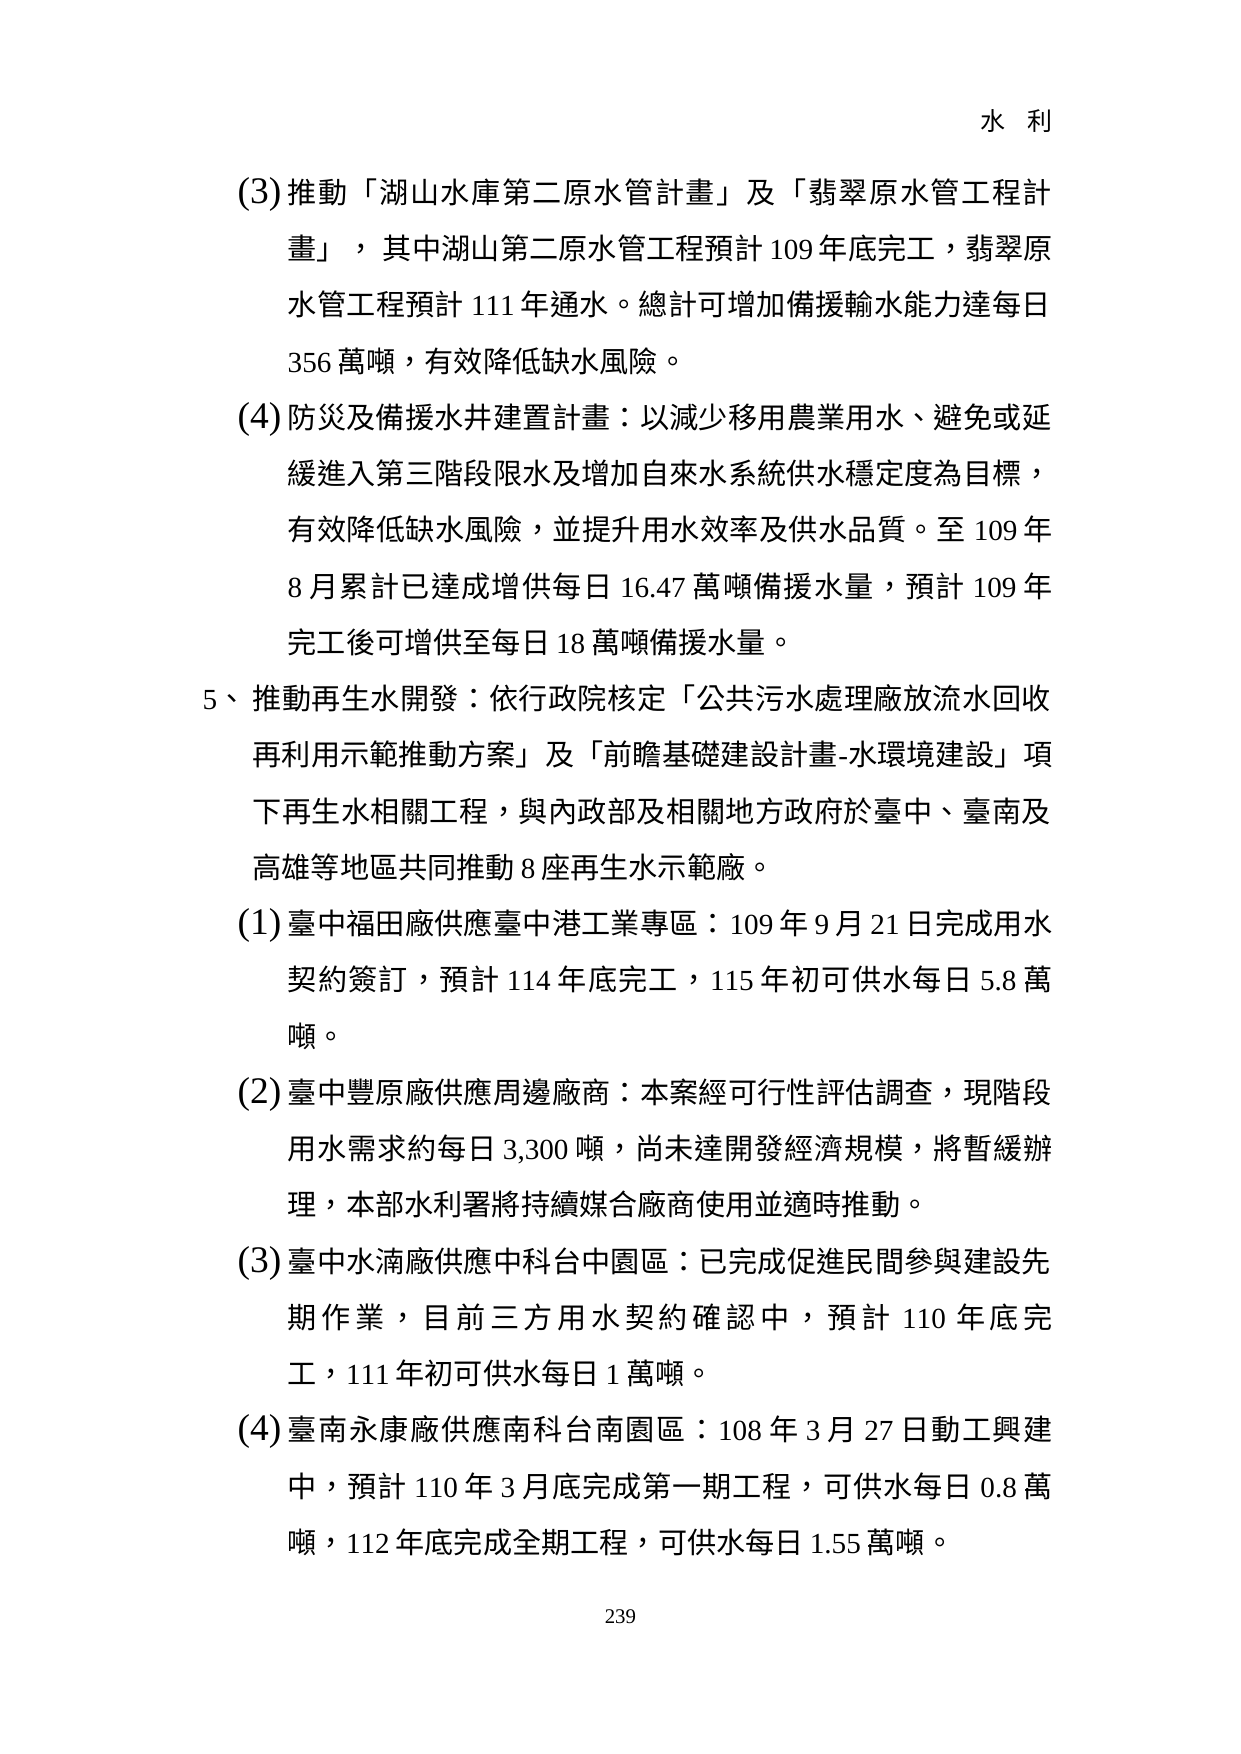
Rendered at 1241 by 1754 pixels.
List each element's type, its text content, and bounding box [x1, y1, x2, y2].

list 臺中水湳廠供應中科台中園區：已完成促進民間參與建設先期作業，目前三方用水契約確認中，預計110年底完工，111年初可供水每日1萬噸。 [237, 1227, 1053, 1396]
list 臺中福田廠供應臺中港工業專區：109年9月21日完成用水契約簽訂，預計114年底完工，115年初可供水每日5.8萬噸。 [237, 889, 1053, 1058]
list 臺中豐原廠供應周邊廠商：本案經可行性評估調查，現階段用水需求約每日3,300噸，尚未達開發經濟規模，將暫緩辦理，本部水利署將持續媒合廠商使用並適時推動。 [237, 1058, 1053, 1227]
list 臺南永康廠供應南科台南園區：108年3月27日動工興建中，預計110年3月底完成第一期工程，可供水每日0.8萬噸，112年底完成全期工程，可供水每日1.55萬噸。 [237, 1396, 1053, 1564]
list 推動再生水開發：依行政院核定「公共污水處理廠放流水回收再利用示範推動方案」及「前瞻基礎建設計畫-水環境建設」項下再生水相關工程，與內政部及相關地方政府於臺中、臺南及高雄等地區共同推動8座再生水示範廠。 [202, 664, 1053, 889]
list 推動「湖山水庫第二原水管計畫」及「翡翠原水管工程計畫」， 其中湖山第二原水管工程預計109年底完工，翡翠原水管工程預計111年通水。總計可增加備援輸水能力達每日356萬噸，有效降低缺水風險。 [237, 158, 1053, 383]
list 防災及備援水井建置計畫：以減少移用農業用水、避免或延緩進入第三階段限水及增加自來水系統供水穩定度為目標，有效降低缺水風險，並提升用水效率及供水品質。至109年8月累計已達成增供每日16.47萬噸備援水量，預計109年完工後可增供至每日18萬噸備援水量。 [237, 383, 1053, 664]
